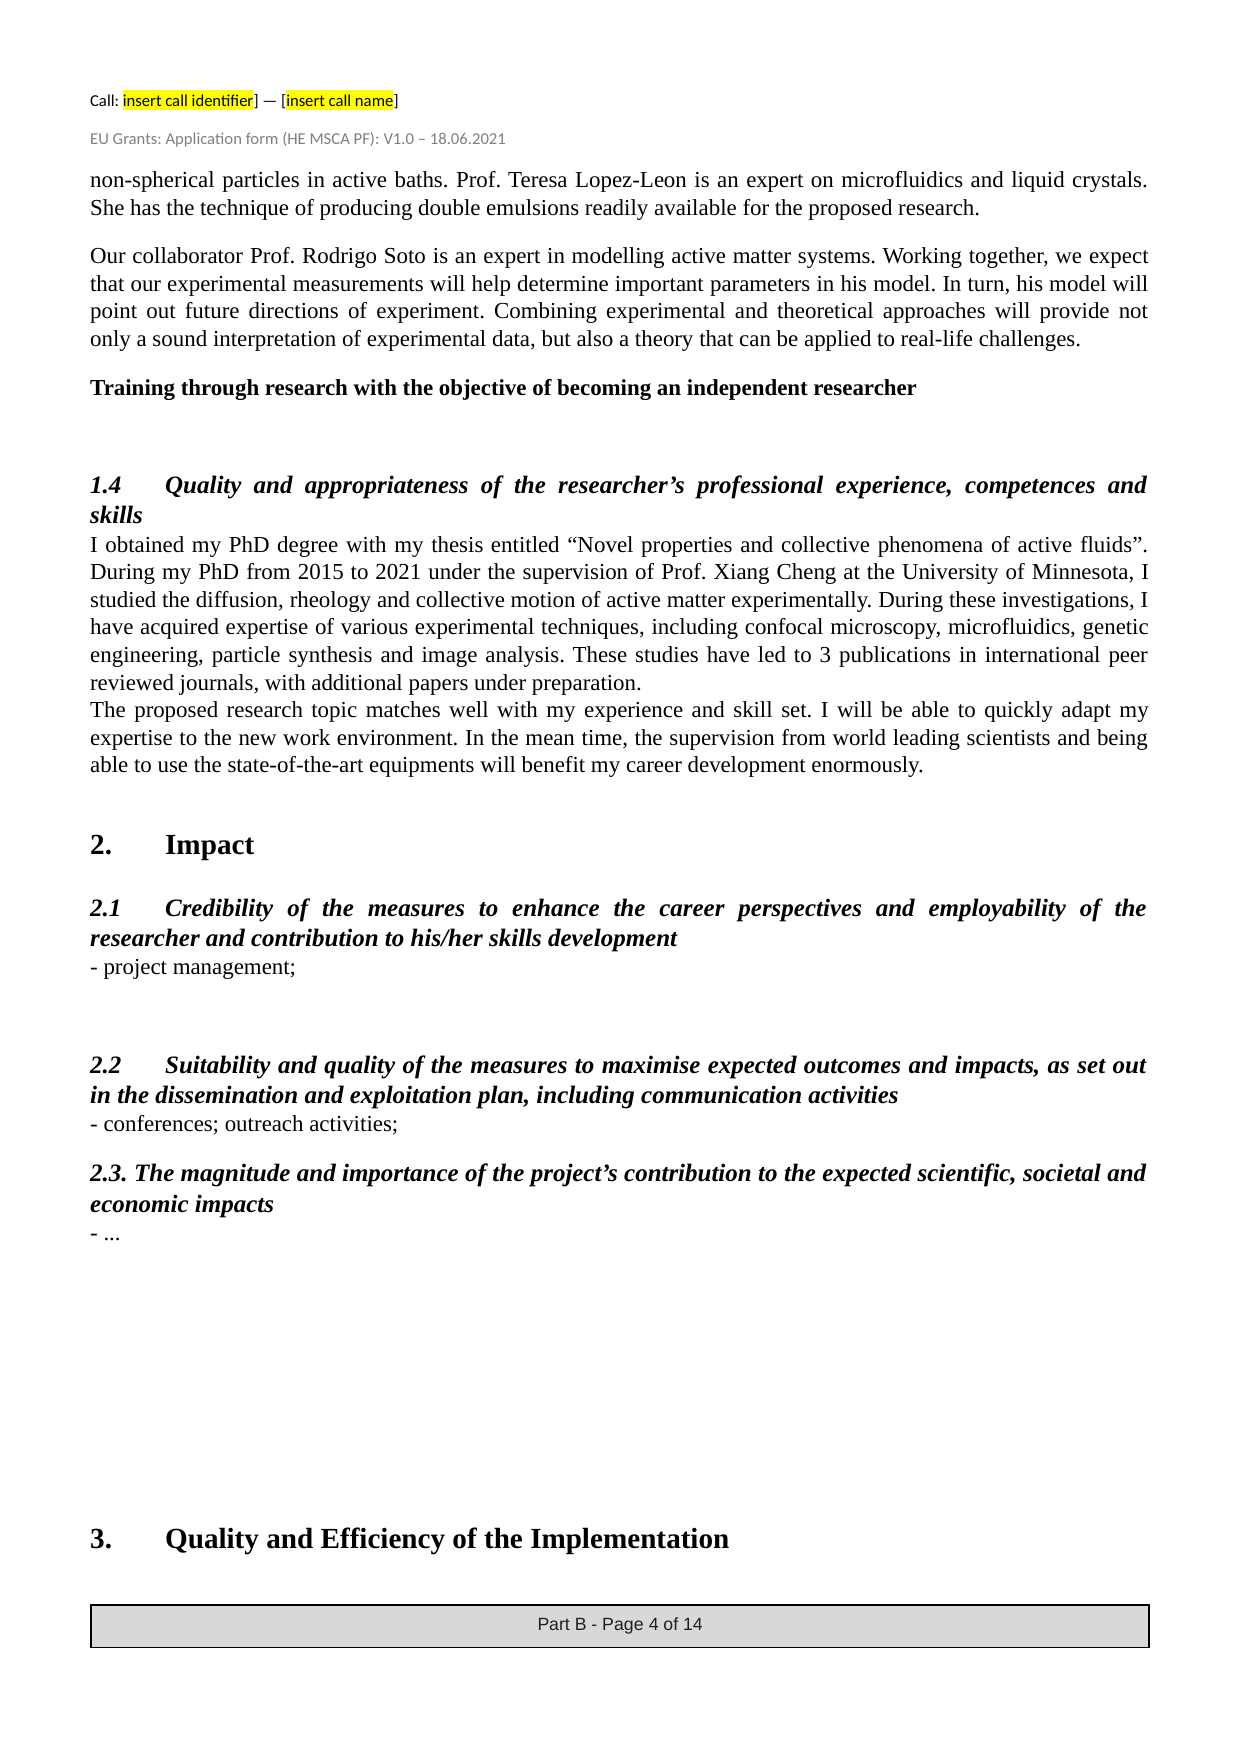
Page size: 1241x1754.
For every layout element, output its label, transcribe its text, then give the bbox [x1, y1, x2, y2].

text 1.4 Quality and appropriateness of the researcher’s professional experience, competences and skills [90, 470, 1151, 529]
text 3. Quality and Efficiency of the Implementation [90, 1521, 1151, 1555]
text 2.3. The magnitude and importance of the project’s contribution to the expected scientific, societal and economic impacts [90, 1158, 1151, 1217]
text 2.1 Credibility of the measures to enhance the career perspectives and employability of the researcher and contribution to his/her skills development [90, 893, 1151, 952]
text - ... [90, 1219, 1151, 1245]
text - conferences; outreach activities; [90, 1110, 1151, 1136]
text 2. Impact [90, 827, 1151, 861]
text Training through research with the objective of becoming an independent researcher [90, 373, 1151, 400]
text 2.2 Suitability and quality of the measures to maximise expected outcomes and impacts, as set out in the dissemination and exploitation plan, including communication activities [90, 1050, 1151, 1109]
text non-spherical particles in active baths. Prof. Teresa Lopez-Leon is an expert on microfluidics and liquid crystals. She has the technique of producing double emulsions readily available for the proposed research. [90, 166, 1151, 220]
text I obtained my PhD degree with my thesis entitled “Novel properties and collective phenomena of active fluids”. During my PhD from 2015 to 2021 under the supervision of Prof. Xiang Cheng at the University of Minnesota, I studied the diffusion, rheology and collective motion of active matter experimentally. During these investigations, I have acquired expertise of various experimental techniques, including confocal microscopy, microfluidics, genetic engineering, particle synthesis and image analysis. These studies have led to 3 publications in international peer reviewed journals, with additional papers under preparation. [90, 531, 1151, 695]
text The proposed research topic matches well with my experience and skill set. I will be able to quickly adapt my expertise to the new work environment. In the mean time, the supervision from world leading scientists and being able to use the state-of-the-art equipments will benefit my career development enormously. [90, 696, 1151, 778]
text - project management; [90, 953, 1151, 979]
text Our collaborator Prof. Rodrigo Soto is an expert in modelling active matter systems. Working together, we expect that our experimental measurements will help determine important parameters in his model. In turn, his model will point out future directions of experiment. Combining experimental and theoretical approaches will provide not only a sound interpretation of experimental data, but also a theory that can be applied to real-life challenges. [90, 242, 1151, 351]
